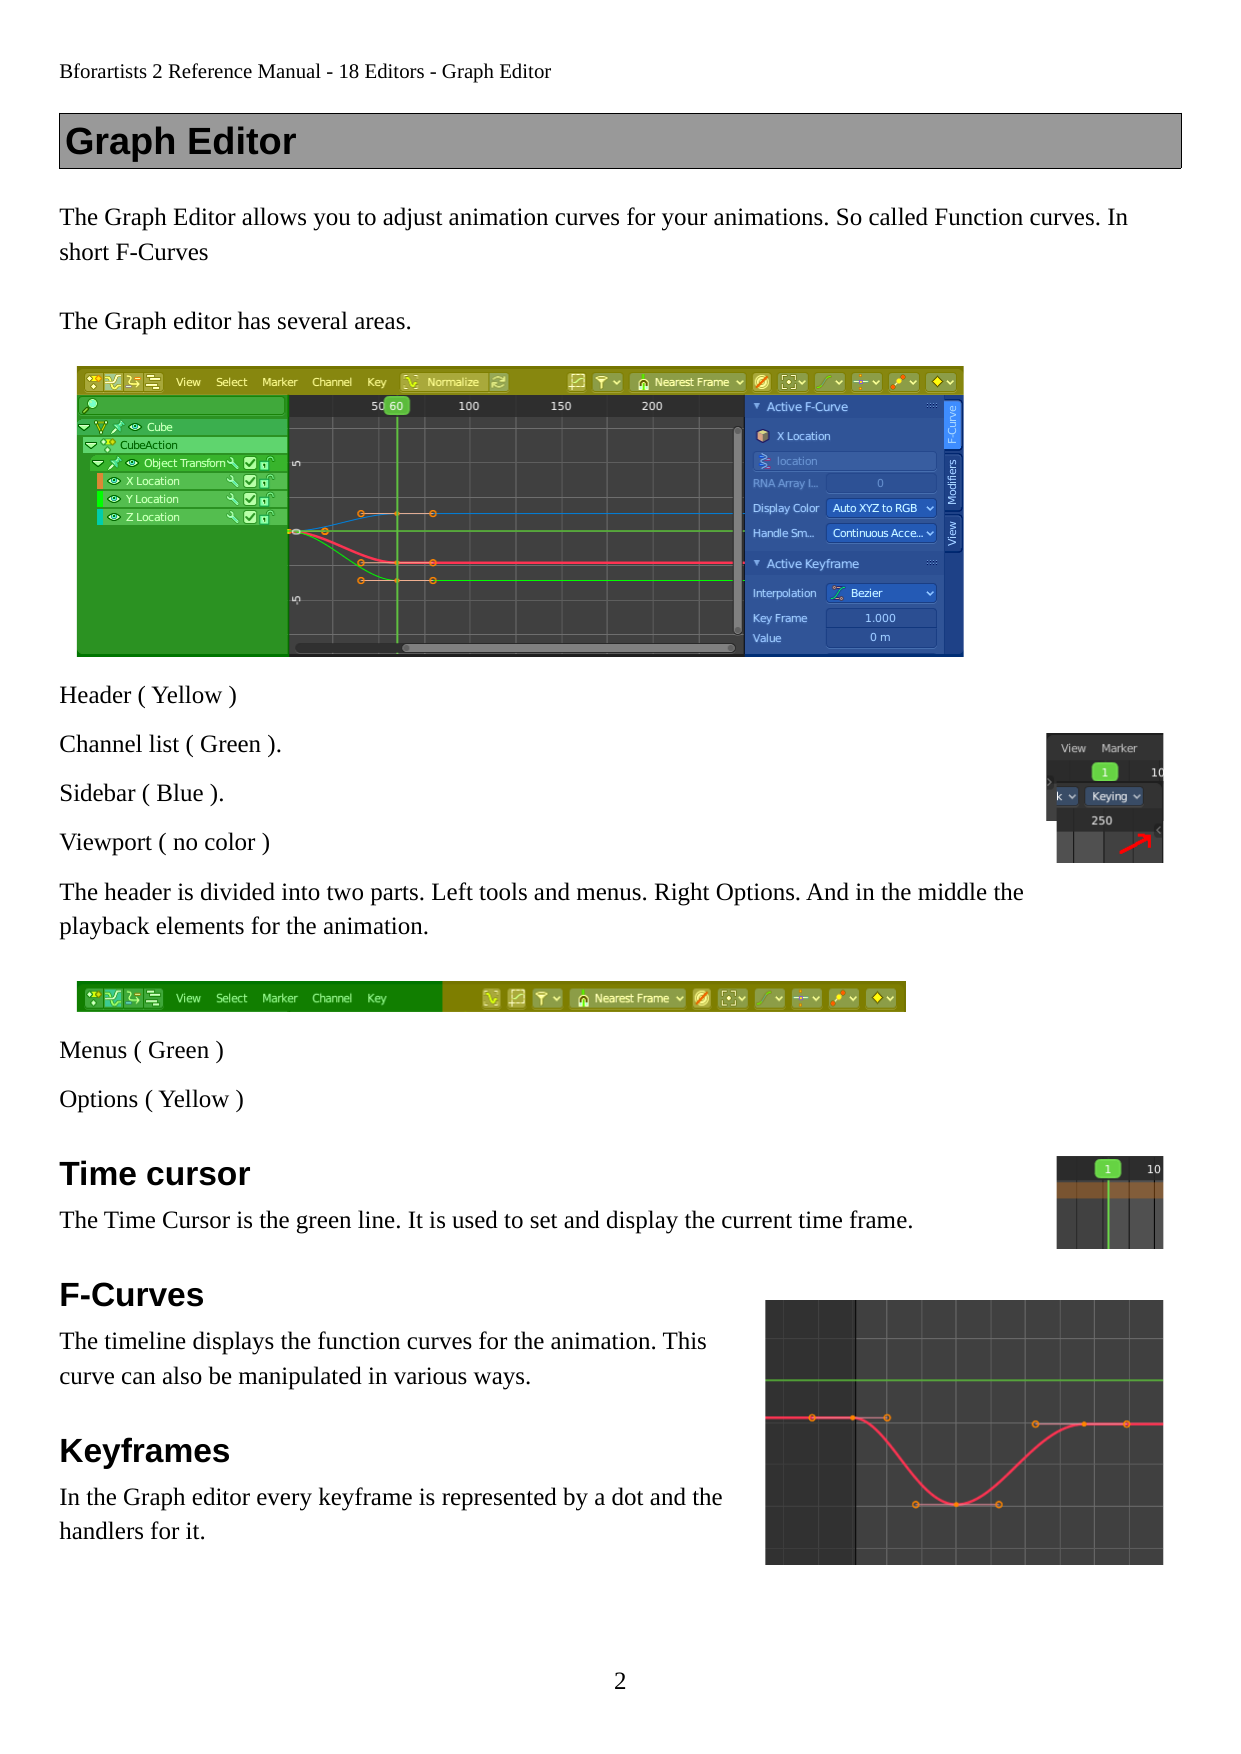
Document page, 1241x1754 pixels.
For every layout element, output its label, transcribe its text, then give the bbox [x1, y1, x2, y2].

picture [1056, 1156, 1164, 1249]
table_header Graph Editor [60, 114, 1181, 168]
text Menus ( Green ) [59, 960, 1181, 1064]
subtitle Keyframes [59, 1431, 765, 1469]
text Channel list ( Green ). [59, 729, 1181, 758]
text Header ( Yellow ) [59, 355, 1181, 709]
subtitle [1164, 1431, 1181, 1469]
text In the Graph editor every keyframe is represented by a dot and the handlers for it. [59, 1482, 765, 1545]
text The header is divided into two parts. Left tools and menus. Right Options. And in the middle the playback elements for the animation. [59, 877, 1181, 940]
subtitle F-Curves [59, 1275, 1181, 1314]
picture [76, 981, 906, 1012]
text The Graph editor has several areas. [59, 306, 1181, 334]
text Options ( Yellow ) [59, 1084, 1181, 1113]
text The timeline displays the function curves for the animation. This curve can also be manipulated in various ways. [59, 1326, 765, 1389]
text The Time Cursor is the green line. It is used to set and display the current time frame. [59, 1205, 1056, 1234]
picture [765, 1300, 1164, 1565]
subtitle Time cursor [59, 1154, 1181, 1193]
text The Graph Editor allows you to adjust animation curves for your animations. So called Function curves. In short F-Curves [59, 202, 1181, 266]
text Viewport ( no color ) [59, 827, 1056, 856]
text [1164, 827, 1181, 856]
text Sidebar ( Blue ). [59, 778, 1046, 807]
picture [76, 366, 964, 657]
picture [1046, 733, 1164, 863]
text [1164, 778, 1181, 807]
